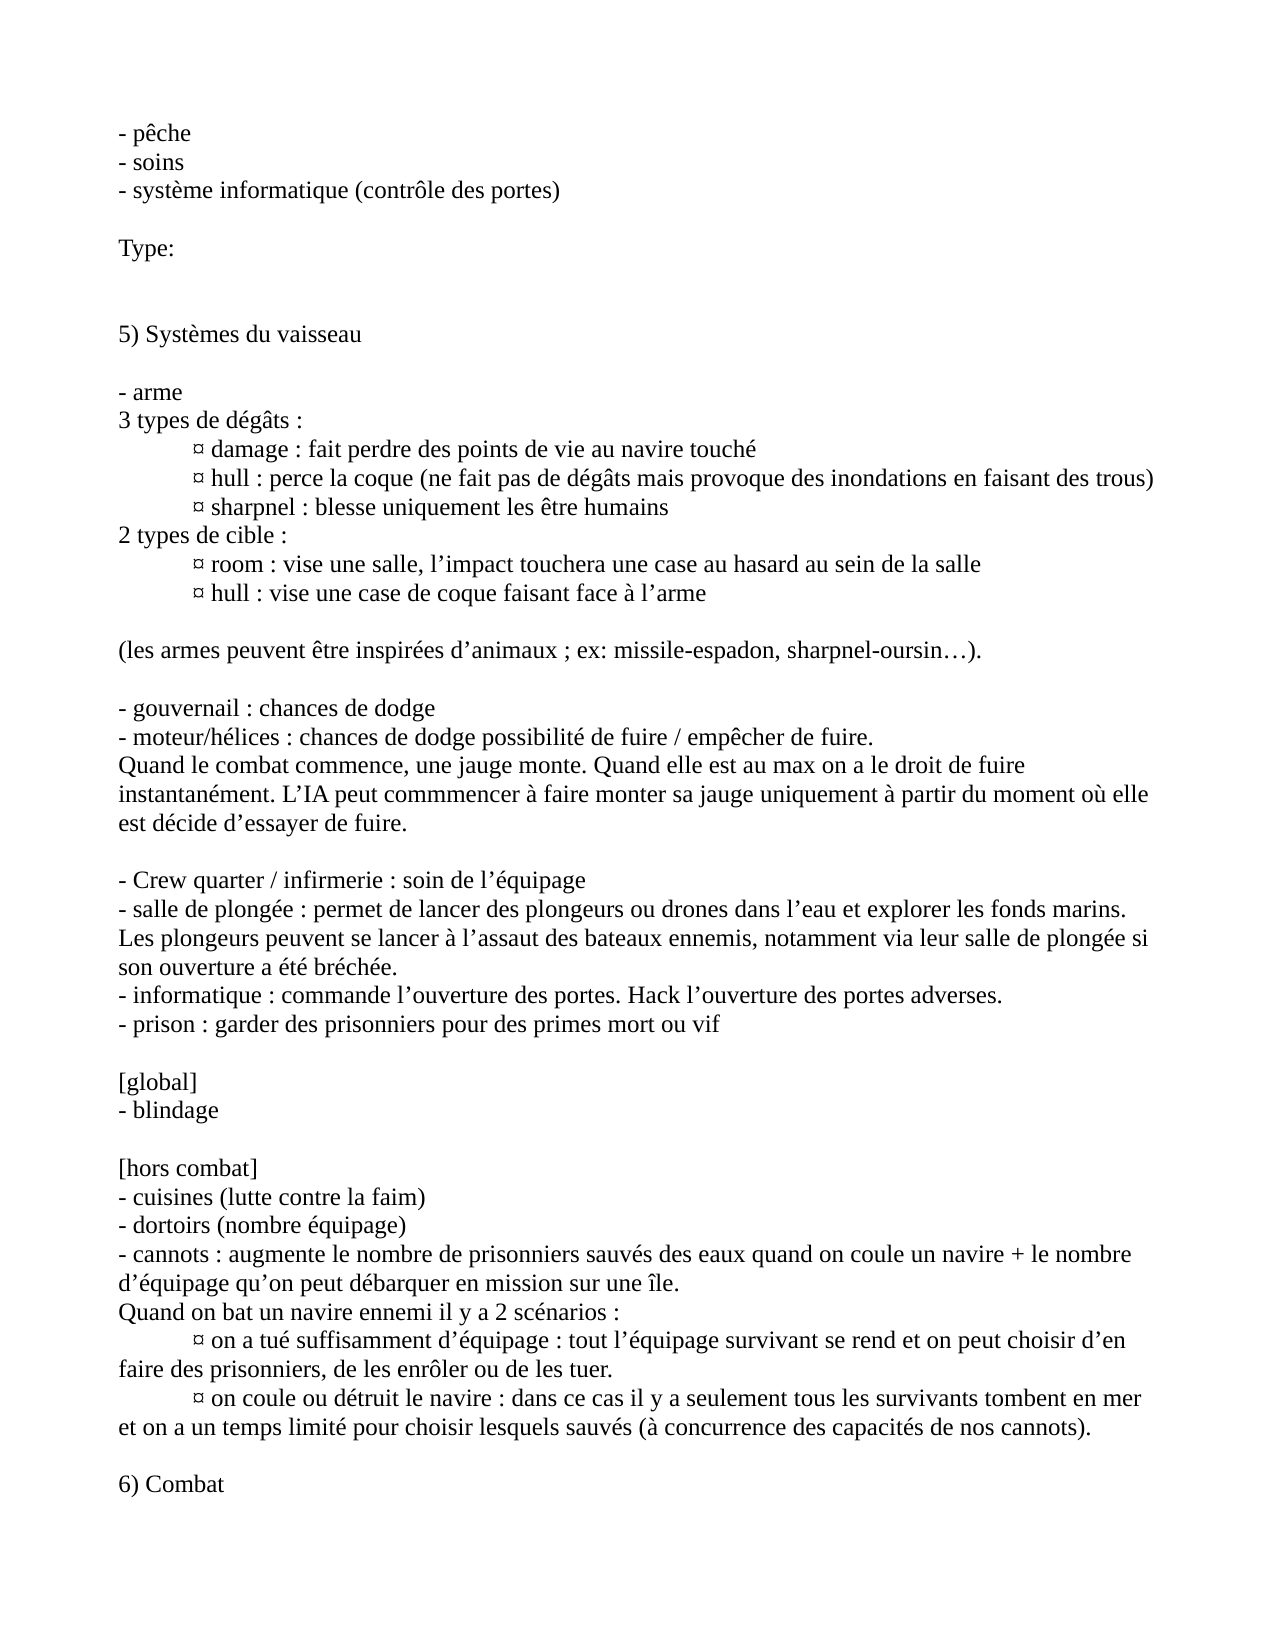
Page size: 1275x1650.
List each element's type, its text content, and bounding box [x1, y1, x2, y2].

text - dortoirs (nombre équipage) [118, 1211, 1157, 1239]
text (les armes peuvent être inspirées d’animaux ; ex: missile-espadon, sharpnel-oursin…). [118, 636, 1157, 664]
text - blindage [118, 1096, 1157, 1124]
text Quand le combat commence, une jauge monte. Quand elle est au max on a le droit de fuire instantanément. L’IA peut commmencer à faire monter sa jauge uniquement à partir du moment où elle est décide d’essayer de fuire. [118, 751, 1157, 837]
text - cuisines (lutte contre la faim) [118, 1182, 1157, 1211]
text - pêche [118, 118, 1157, 147]
text Type: [118, 233, 1157, 262]
text 3 types de dégâts : [118, 406, 1157, 434]
text ¤ on coule ou détruit le navire : dans ce cas il y a seulement tous les survivants tombent en mer et on a un temps limité pour choisir lesquels sauvés (à concurrence des capacités de nos cannots). [118, 1383, 1157, 1441]
text - salle de plongée : permet de lancer des plongeurs ou drones dans l’eau et explorer les fonds marins. Les plongeurs peuvent se lancer à l’assaut des bateaux ennemis, notamment via leur salle de plongée si son ouverture a été bréchée. [118, 894, 1157, 981]
text - arme [118, 377, 1157, 406]
text ¤ damage : fait perdre des points de vie au navire touché [118, 434, 1157, 463]
text - système informatique (contrôle des portes) [118, 176, 1157, 204]
text - Crew quarter / infirmerie : soin de l’équipage [118, 866, 1157, 894]
text Quand on bat un navire ennemi il y a 2 scénarios : [118, 1297, 1157, 1326]
text ¤ on a tué suffisamment d’équipage : tout l’équipage survivant se rend et on peut choisir d’en faire des prisonniers, de les enrôler ou de les tuer. [118, 1326, 1157, 1383]
text - cannots : augmente le nombre de prisonniers sauvés des eaux quand on coule un navire + le nombre d’équipage qu’on peut débarquer en mission sur une île. [118, 1239, 1157, 1297]
text ¤ room : vise une salle, l’impact touchera une case au hasard au sein de la salle [118, 549, 1157, 578]
text 6) Combat [118, 1469, 1157, 1498]
text - soins [118, 147, 1157, 176]
text - prison : garder des prisonniers pour des primes mort ou vif [118, 1009, 1157, 1038]
text - informatique : commande l’ouverture des portes. Hack l’ouverture des portes adverses. [118, 981, 1157, 1009]
text ¤ hull : vise une case de coque faisant face à l’arme [118, 578, 1157, 607]
text - moteur/hélices : chances de dodge possibilité de fuire / empêcher de fuire. [118, 722, 1157, 751]
text 5) Systèmes du vaisseau [118, 319, 1157, 348]
text ¤ hull : perce la coque (ne fait pas de dégâts mais provoque des inondations en faisant des trous) [118, 463, 1157, 492]
text 2 types de cible : [118, 521, 1157, 549]
text - gouvernail : chances de dodge [118, 693, 1157, 722]
text [hors combat] [118, 1153, 1157, 1182]
text [global] [118, 1067, 1157, 1096]
text ¤ sharpnel : blesse uniquement les être humains [118, 492, 1157, 521]
